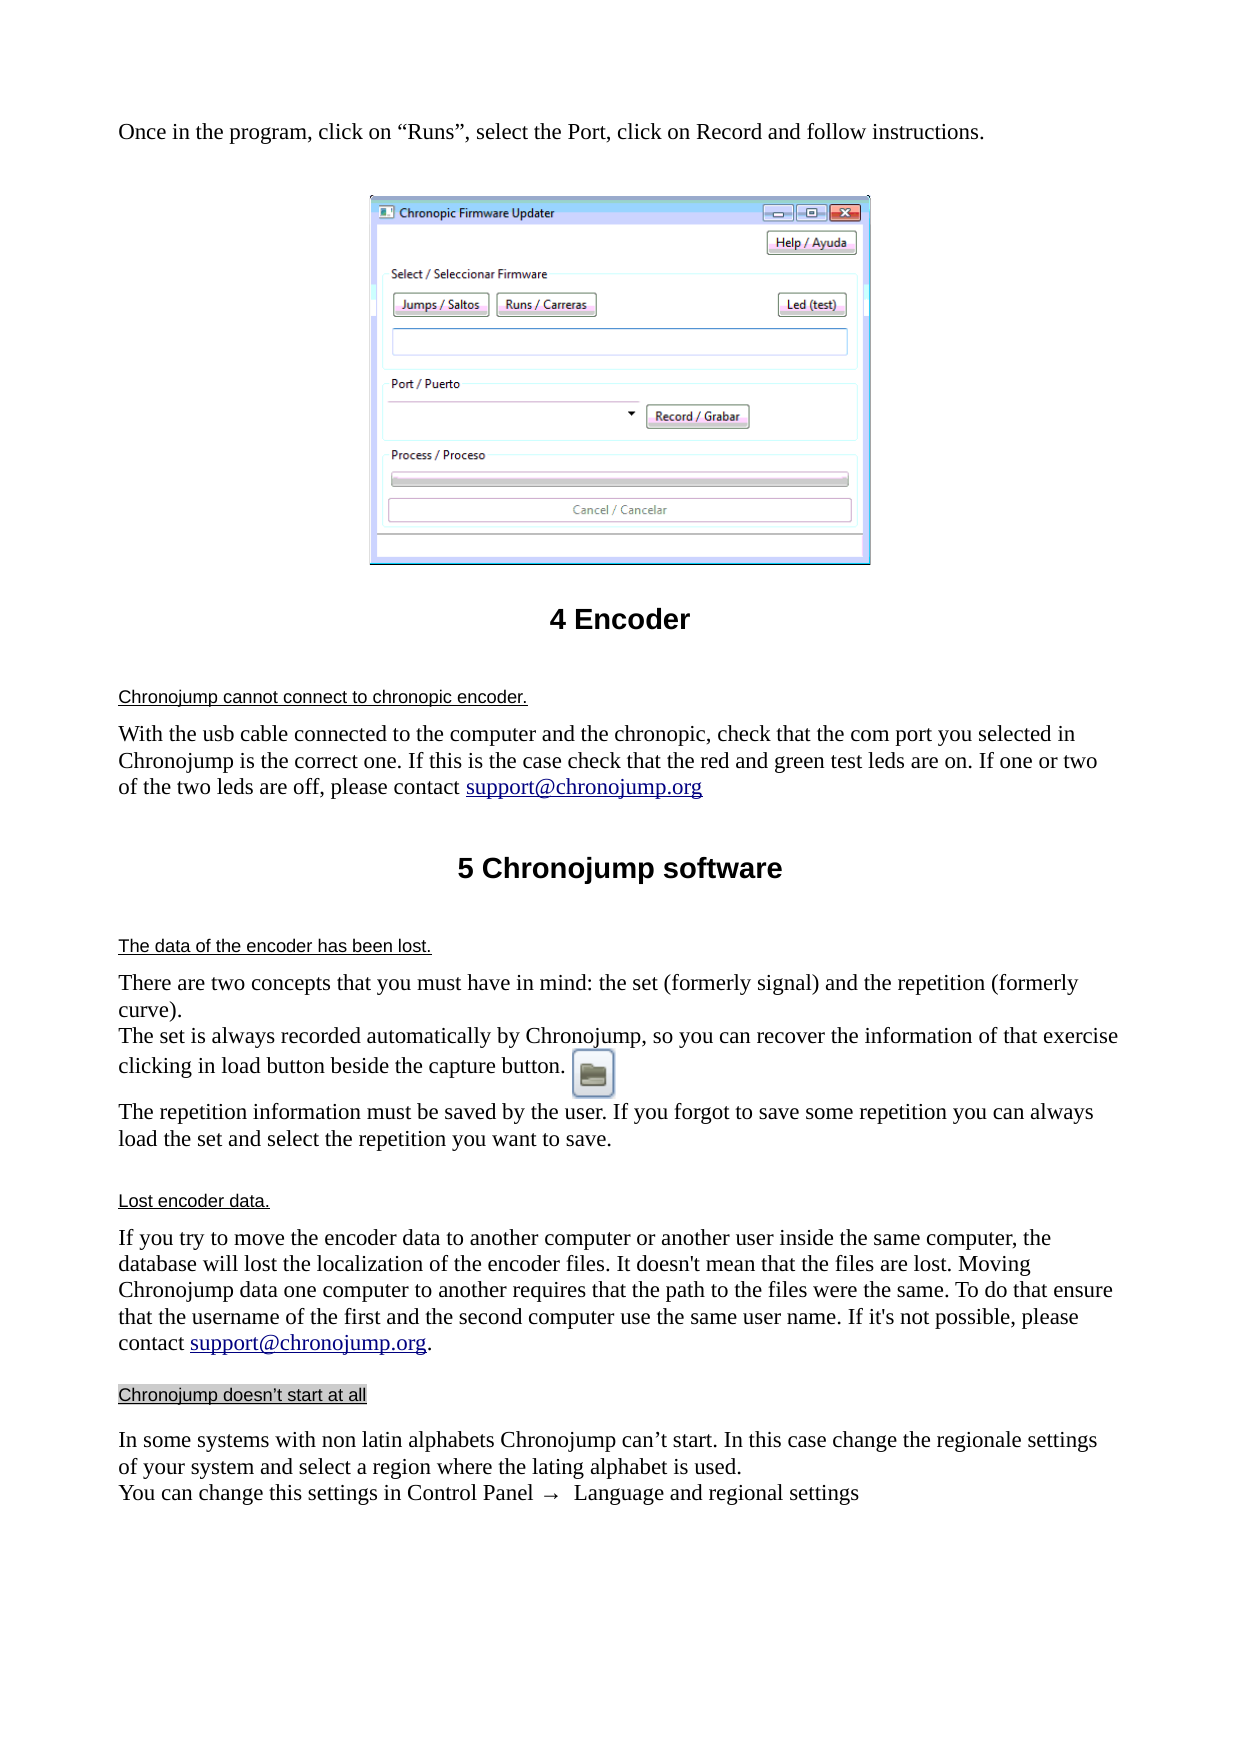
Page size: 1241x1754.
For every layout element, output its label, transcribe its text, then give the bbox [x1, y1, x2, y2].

text With the usb cable connected to the computer and the chronopic, check that the com port you selected in Chronojump is the correct one. If this is the case check that the red and green test leds are on. If one or two of the two leds are off, please contact support@chronojump.org [118, 720, 1122, 799]
text In some systems with non latin alphabets Chronojump can’t start. In this case change the regionale settings of your system and select a region where the lating alphabet is used. [118, 1426, 1122, 1479]
text There are two concepts that you must have in mind: the set (formerly signal) and the repetition (formerly curve). [118, 969, 1122, 1022]
subtitle 4 Encoder [118, 602, 1122, 635]
subtitle 5 Chronojump software [118, 851, 1122, 884]
picture [572, 1048, 616, 1099]
text If you try to move the encoder data to another computer or another user inside the same computer, the database will lost the localization of the encoder files. It doesn't mean that the files are lost. Moving Chronojump data one computer to another requires that the path to the files were the same. To do that ensure that the username of the first and the second computer use the same user name. If it's not possible, please contact support@chronojump.org. [118, 1224, 1122, 1355]
subtitle The data of the encoder has been lost. [118, 936, 1122, 957]
picture [369, 195, 871, 565]
text You can change this settings in Control Panel → Language and regional settings [118, 1479, 1122, 1506]
text The set is always recorded automatically by Chronojump, so you can recover the information of that exercise clicking in load button beside the capture button. [118, 1022, 1122, 1098]
text Chronojump doesn’t start at all [118, 1384, 1122, 1405]
subtitle Chronojump cannot connect to chronopic encoder. [118, 687, 1122, 708]
subtitle Lost encoder data. [118, 1190, 1122, 1211]
text Once in the program, click on “Runs”, select the Port, click on Record and follow instructions. [118, 118, 1122, 144]
text The repetition information must be saved by the user. If you forgot to save some repetition you can always load the set and select the repetition you want to save. [118, 1098, 1122, 1151]
